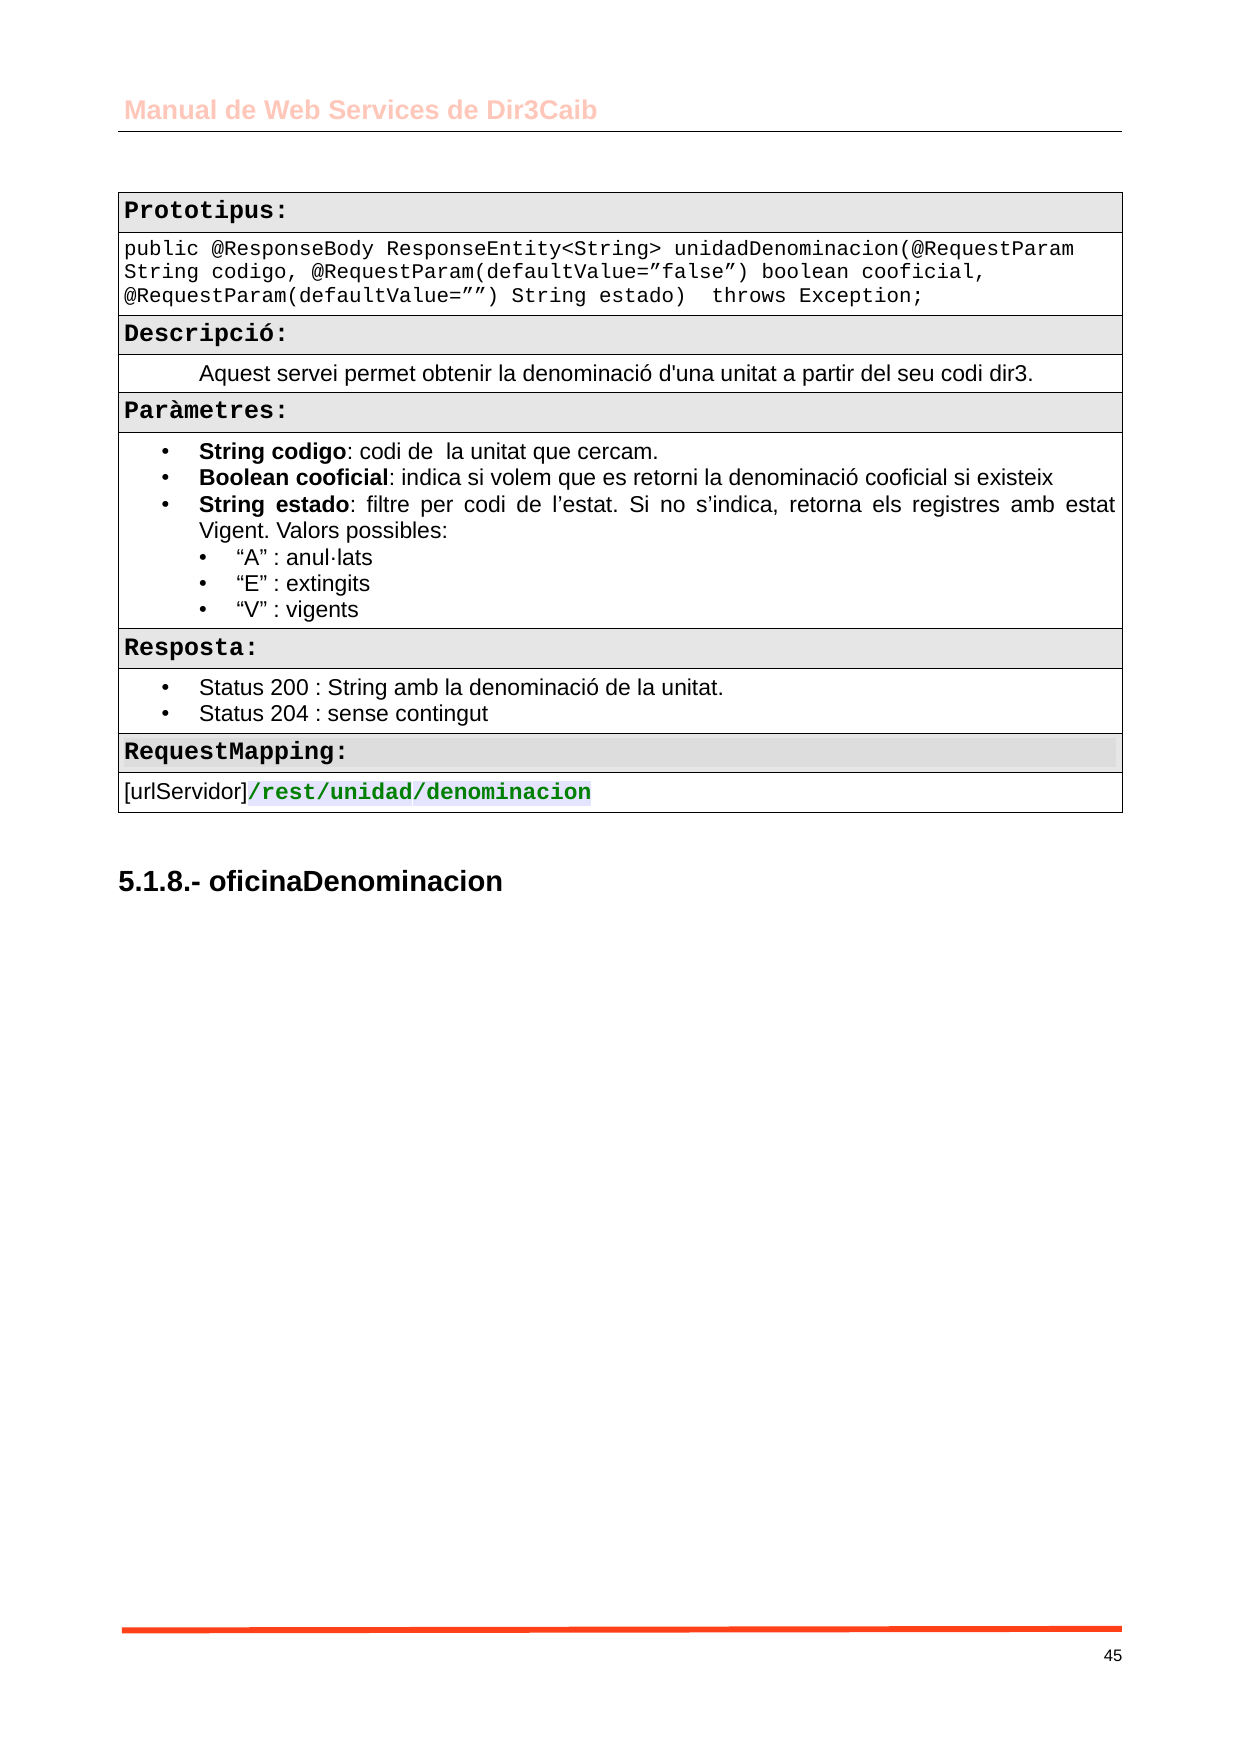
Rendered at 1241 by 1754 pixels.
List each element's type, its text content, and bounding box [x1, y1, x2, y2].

table_cell [urlServidor]/rest/unidad/denominacion [119, 773, 1122, 812]
subtitle oficinaDenominacion [118, 864, 1122, 897]
table_cell Aquest servei permet obtenir la denominació d'una unitat a partir del seu codi dir3. [119, 355, 1122, 392]
table_cell Descripció: [119, 316, 1122, 354]
table_cell RequestMapping: [119, 734, 1122, 772]
table_cell Paràmetres: [119, 393, 1122, 432]
table_cell Resposta: [119, 629, 1122, 668]
table_cell public @ResponseBody ResponseEntity<String> unidadDenominacion(@RequestParam String codigo, @RequestParam(defaultValue=”false”) boolean cooficial, @RequestParam(defaultValue=””) String estado) throws Exception; [119, 233, 1122, 314]
table_header Prototipus: [119, 193, 1122, 232]
table_cell Status 200 : String amb la denominació de la unitat. Status 204 : sense contingut [119, 669, 1122, 732]
table_cell String codigo: codi de la unitat que cercam. Boolean cooficial: indica si volem que es retorni la denominació cooficial si existeix String estado: filtre per codi de l’estat. Si no s’indica, retorna els registres amb estat Vigent. Valors possibles: “A” : anul·lats “E” : extingits “V” : vigents [119, 433, 1122, 628]
